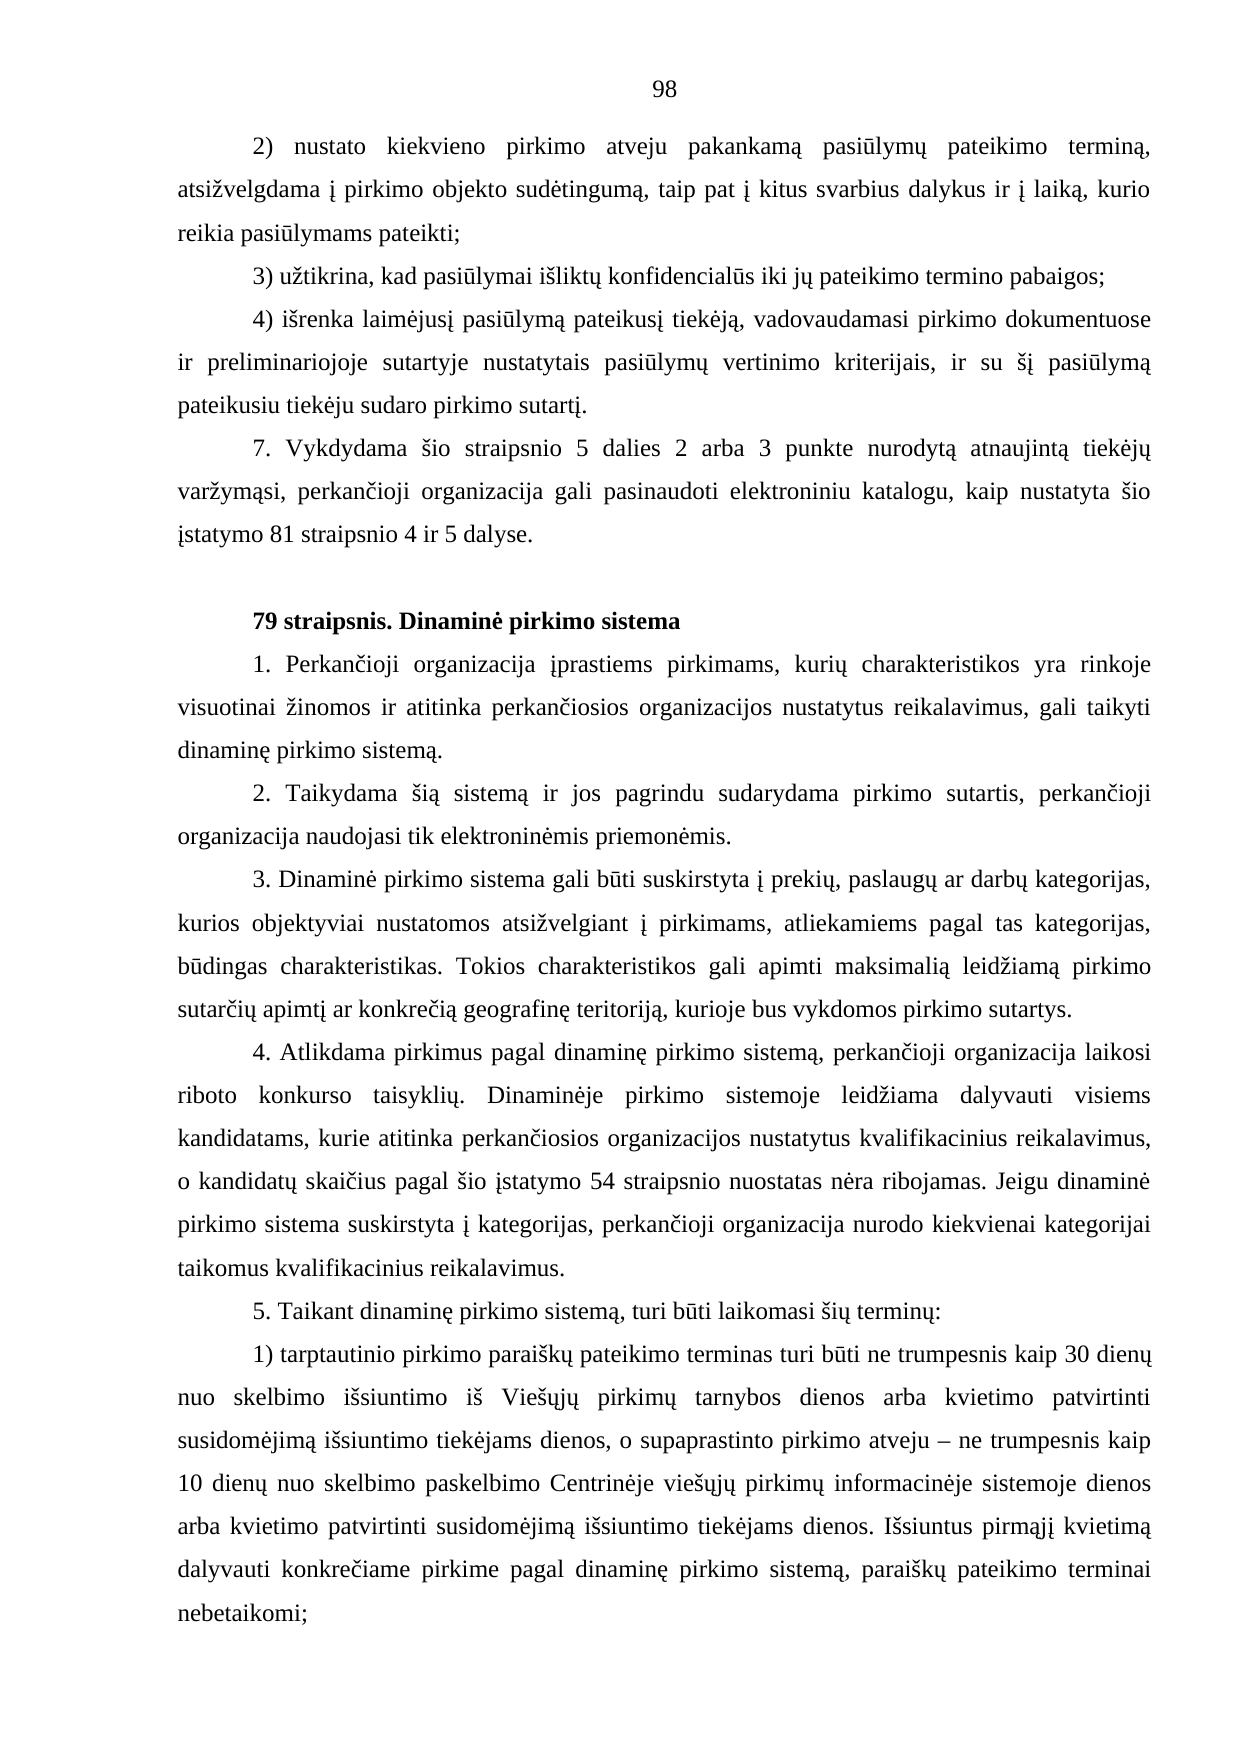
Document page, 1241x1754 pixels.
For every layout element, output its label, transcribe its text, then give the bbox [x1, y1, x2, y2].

text 1) tarptautinio pirkimo paraiškų pateikimo terminas turi būti ne trumpesnis kaip 30 dienų nuo skelbimo išsiuntimo iš Viešųjų pirkimų tarnybos dienos arba kvietimo patvirtinti susidomėjimą išsiuntimo tiekėjams dienos, o supaprastinto pirkimo atveju – ne trumpesnis kaip 10 dienų nuo skelbimo paskelbimo Centrinėje viešųjų pirkimų informacinėje sistemoje dienos arba kvietimo patvirtinti susidomėjimą išsiuntimo tiekėjams dienos. Išsiuntus pirmąjį kvietimą dalyvauti konkrečiame pirkime pagal dinaminę pirkimo sistemą, paraiškų pateikimo terminai nebetaikomi; [177, 1339, 1152, 1626]
text 7. Vykdydama šio straipsnio 5 dalies 2 arba 3 punkte nurodytą atnaujintą tiekėjų varžymąsi, perkančioji organizacija gali pasinaudoti elektroniniu katalogu, kaip nustatyta šio įstatymo 81 straipsnio 4 ir 5 dalyse. [177, 433, 1152, 548]
text 4. Atlikdama pirkimus pagal dinaminę pirkimo sistemą, perkančioji organizacija laikosi riboto konkurso taisyklių. Dinaminėje pirkimo sistemoje leidžiama dalyvauti visiems kandidatams, kurie atitinka perkančiosios organizacijos nustatytus kvalifikacinius reikalavimus, o kandidatų skaičius pagal šio įstatymo 54 straipsnio nuostatas nėra ribojamas. Jeigu dinaminė pirkimo sistema suskirstyta į kategorijas, perkančioji organizacija nurodo kiekvienai kategorijai taikomus kvalifikacinius reikalavimus. [177, 1037, 1152, 1281]
text 2. Taikydama šią sistemą ir jos pagrindu sudarydama pirkimo sutartis, perkančioji organizacija naudojasi tik elektroninėmis priemonėmis. [177, 778, 1152, 850]
text 5. Taikant dinaminę pirkimo sistemą, turi būti laikomasi šių terminų: [177, 1296, 1152, 1324]
text 4) išrenka laimėjusį pasiūlymą pateikusį tiekėją, vadovaudamasi pirkimo dokumentuose ir preliminariojoje sutartyje nustatytais pasiūlymų vertinimo kriterijais, ir su šį pasiūlymą pateikusiu tiekėju sudaro pirkimo sutartį. [177, 304, 1152, 419]
text 3) užtikrina, kad pasiūlymai išliktų konfidencialūs iki jų pateikimo termino pabaigos; [177, 261, 1152, 289]
text 2) nustato kiekvieno pirkimo atveju pakankamą pasiūlymų pateikimo terminą, atsižvelgdama į pirkimo objekto sudėtingumą, taip pat į kitus svarbius dalykus ir į laiką, kurio reikia pasiūlymams pateikti; [177, 131, 1152, 246]
text 3. Dinaminė pirkimo sistema gali būti suskirstyta į prekių, paslaugų ar darbų kategorijas, kurios objektyviai nustatomos atsižvelgiant į pirkimams, atliekamiems pagal tas kategorijas, būdingas charakteristikas. Tokios charakteristikos gali apimti maksimalią leidžiamą pirkimo sutarčių apimtį ar konkrečią geografinę teritoriją, kurioje bus vykdomos pirkimo sutartys. [177, 864, 1152, 1023]
text 1. Perkančioji organizacija įprastiems pirkimams, kurių charakteristikos yra rinkoje visuotinai žinomos ir atitinka perkančiosios organizacijos nustatytus reikalavimus, gali taikyti dinaminę pirkimo sistemą. [177, 649, 1152, 764]
text 79 straipsnis. Dinaminė pirkimo sistema [177, 606, 1152, 634]
